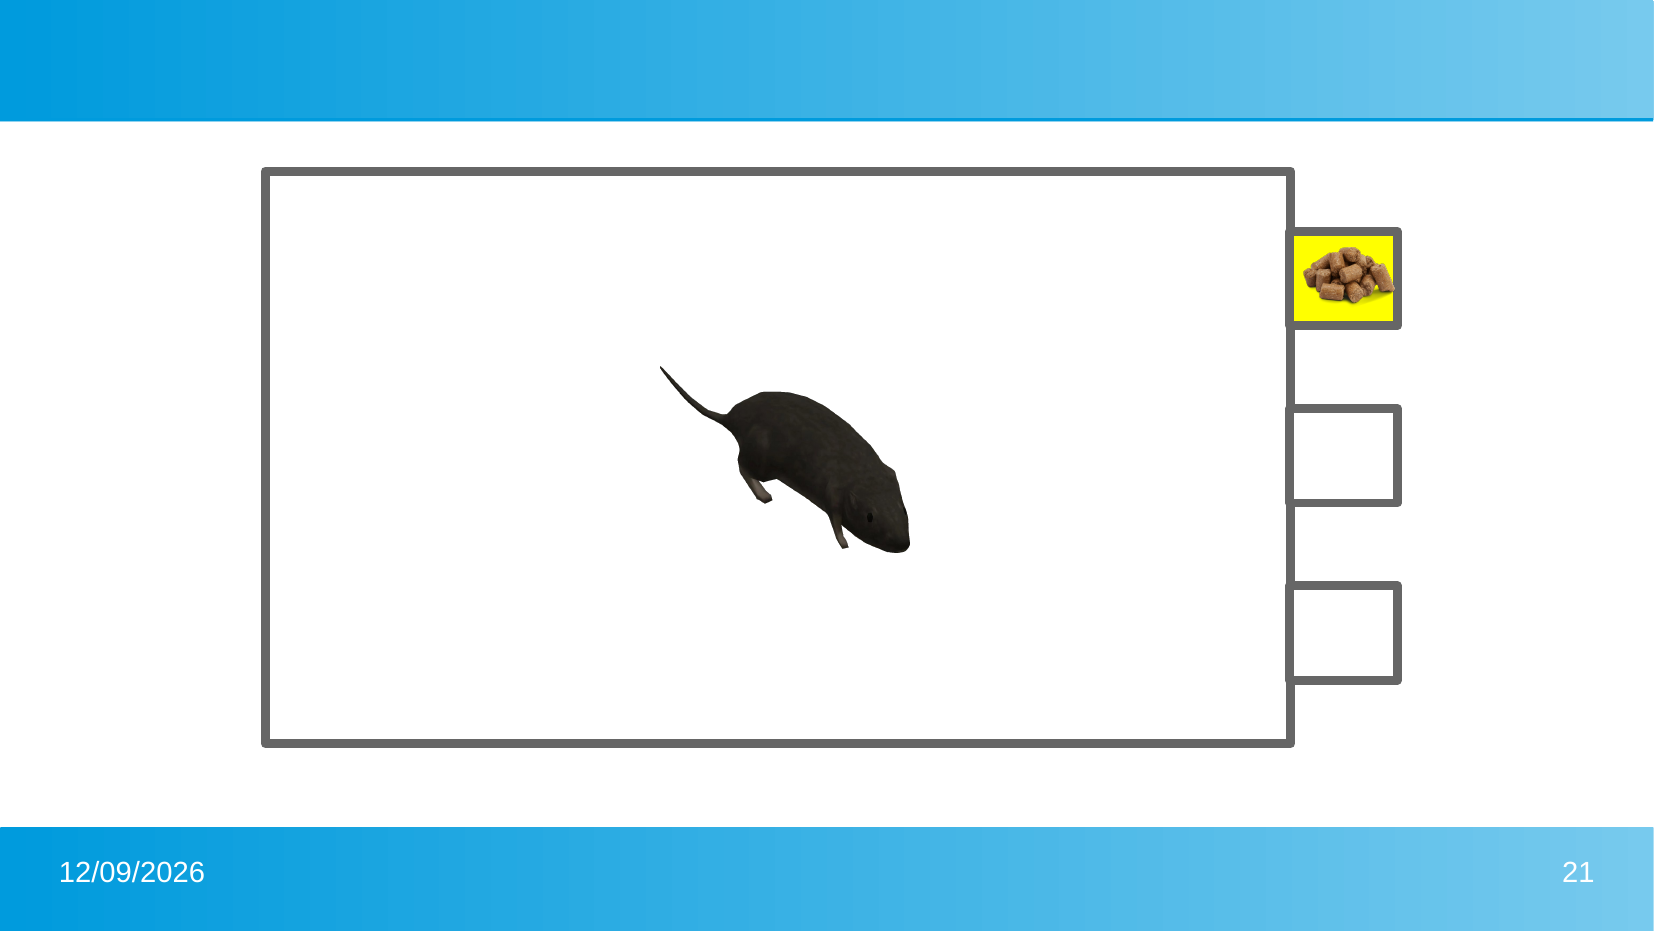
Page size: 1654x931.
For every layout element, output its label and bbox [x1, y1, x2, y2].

picture [660, 366, 910, 553]
text_box [265, 171, 1398, 744]
picture [1303, 244, 1396, 308]
